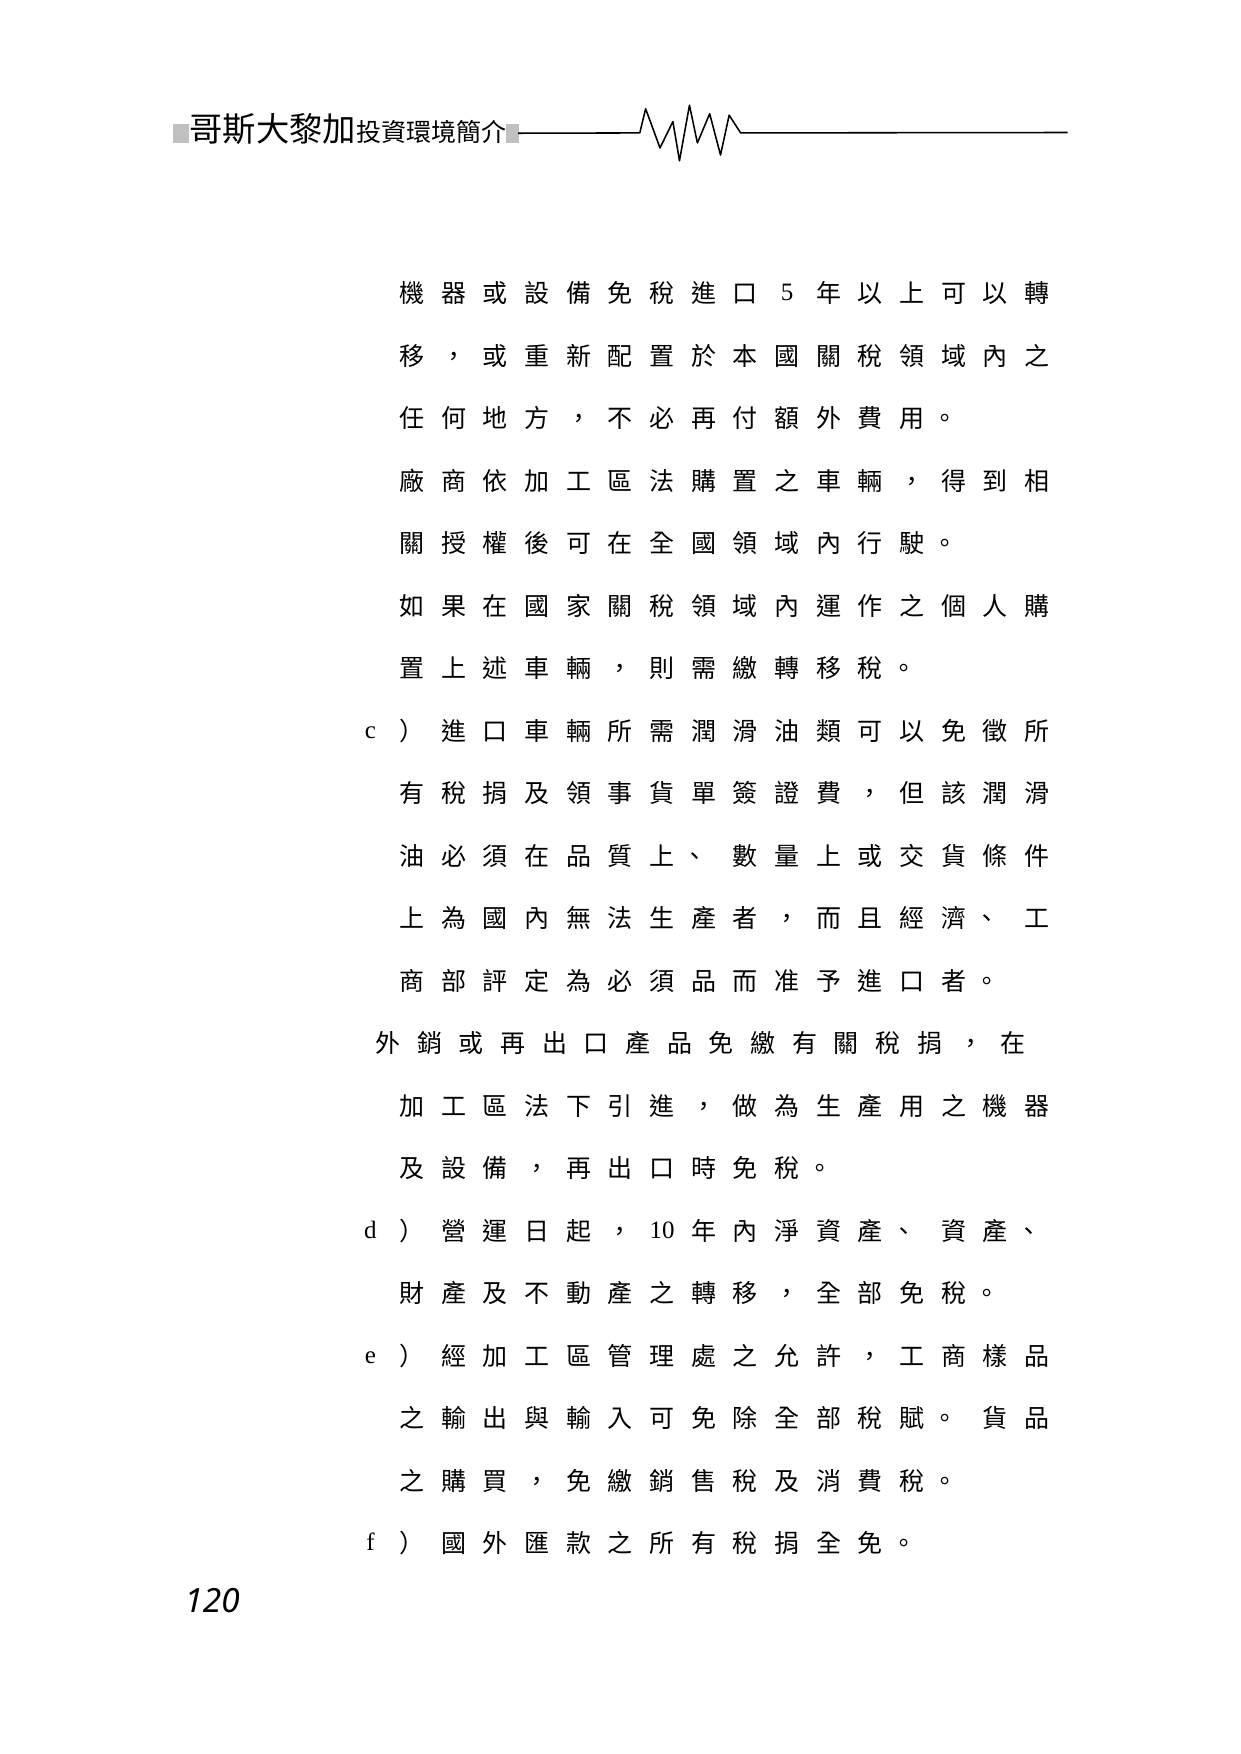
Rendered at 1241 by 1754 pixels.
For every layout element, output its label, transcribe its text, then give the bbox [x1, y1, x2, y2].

text e）經加工區管理處之允許，工商樣品之輸出與輸入可免除全部稅賦。貨品之購買，免繳銷售稅及消費稅。 [330, 1313, 1058, 1500]
text 外銷或再出口產品免繳有關稅捐，在加工區法下引進，做為生產用之機器及設備，再出口時免稅。 [330, 1000, 1058, 1188]
text 如果在國家關稅領域內運作之個人購置上述車輛，則需繳轉移稅。 [367, 563, 1058, 688]
text 機器或設備免稅進口5年以上可以轉移，或重新配置於本國關稅領域內之任何地方，不必再付額外費用。 [367, 250, 1058, 438]
text d）營運日起，10年內淨資產、資產、財產及不動產之轉移，全部免稅。 [330, 1188, 1058, 1313]
text c）進口車輛所需潤滑油類可以免徵所有稅捐及領事貨單簽證費，但該潤滑油必須在品質上、數量上或交貨條件上為國內無法生產者，而且經濟、工商部評定為必須品而准予進口者。 [330, 688, 1058, 1000]
text 廠商依加工區法購置之車輛，得到相關授權後可在全國領域內行駛。 [367, 438, 1058, 563]
text f）國外匯款之所有稅捐全免。 [330, 1500, 1058, 1563]
